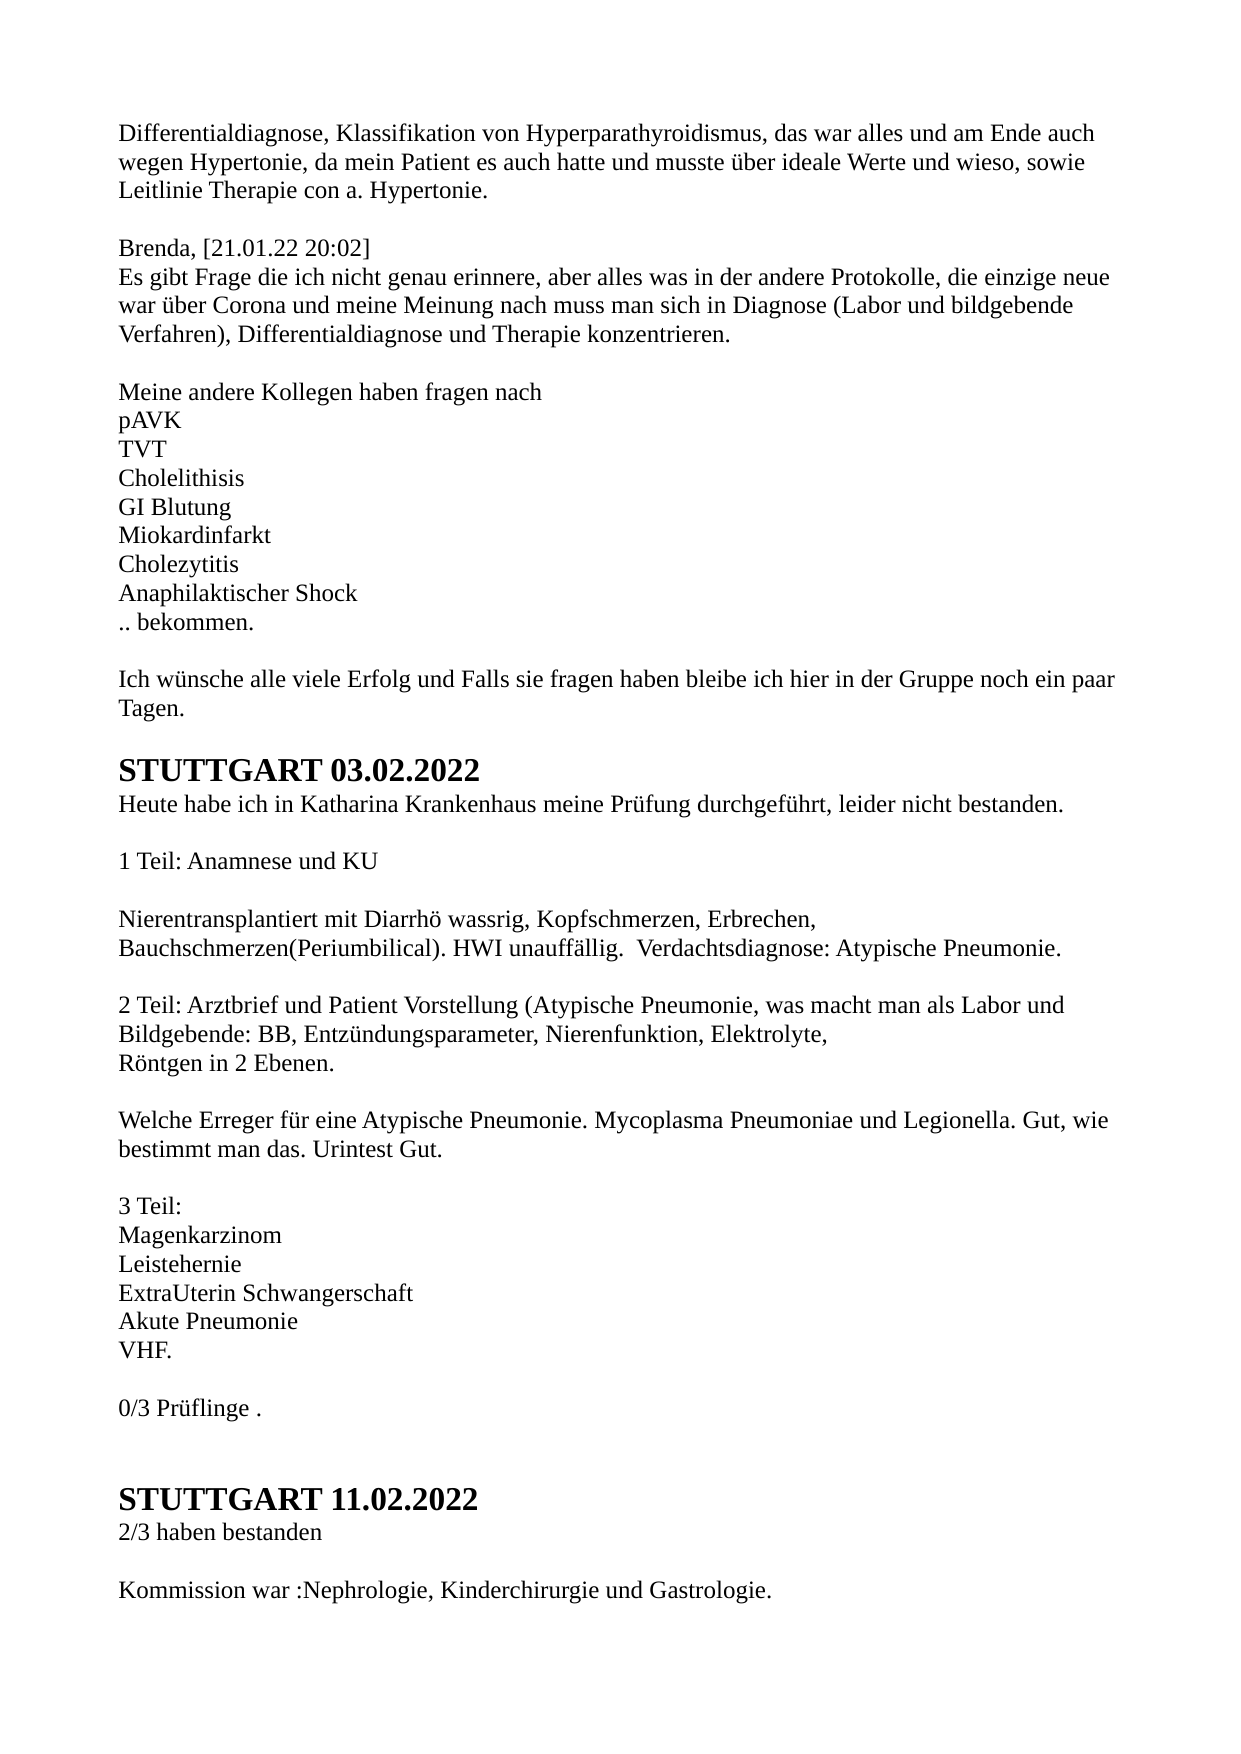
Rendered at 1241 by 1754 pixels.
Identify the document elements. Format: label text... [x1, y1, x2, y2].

text VHF. [118, 1335, 1122, 1364]
text .. bekommen. [118, 607, 1122, 636]
text Es gibt Frage die ich nicht genau erinnere, aber alles was in der andere Protokolle, die einzige neue war über Corona und meine Meinung nach muss man sich in Diagnose (Labor und bildgebende Verfahren), Differentialdiagnose und Therapie konzentrieren. [118, 262, 1122, 348]
text Cholelithisis [118, 463, 1122, 492]
text ExtraUterin Schwangerschaft [118, 1278, 1122, 1306]
text Ich wünsche alle viele Erfolg und Falls sie fragen haben bleibe ich hier in der Gruppe noch ein paar Tagen. [118, 664, 1122, 722]
text STUTTGART 03.02.2022 [118, 751, 1122, 789]
text Welche Erreger für eine Atypische Pneumonie. Mycoplasma Pneumoniae und Legionella. Gut, wie bestimmt man das. Urintest Gut. [118, 1105, 1122, 1163]
text Meine andere Kollegen haben fragen nach [118, 377, 1122, 406]
text 2 Teil: Arztbrief und Patient Vorstellung (Atypische Pneumonie, was macht man als Labor und Bildgebende: BB, Entzündungsparameter, Nierenfunktion, Elektrolyte, [118, 990, 1122, 1048]
text 2/3 haben bestanden [118, 1517, 1122, 1546]
text TVT [118, 434, 1122, 463]
text Röntgen in 2 Ebenen. [118, 1048, 1122, 1076]
text Nierentransplantiert mit Diarrhö wassrig, Kopfschmerzen, Erbrechen, Bauchschmerzen(Periumbilical). HWI unauffällig. Verdachtsdiagnose: Atypische Pneumonie. [118, 904, 1122, 961]
text Cholezytitis [118, 549, 1122, 578]
text Magenkarzinom [118, 1220, 1122, 1249]
text STUTTGART 11.02.2022 [118, 1479, 1122, 1517]
text 3 Teil: [118, 1191, 1122, 1220]
text Brenda, [21.01.22 20:02] [118, 233, 1122, 262]
text Heute habe ich in Katharina Krankenhaus meine Prüfung durchgeführt, leider nicht bestanden. [118, 789, 1122, 818]
text 1 Teil: Anamnese und KU [118, 846, 1122, 875]
text Anaphilaktischer Shock [118, 578, 1122, 607]
text Differentialdiagnose, Klassifikation von Hyperparathyroidismus, das war alles und am Ende auch wegen Hypertonie, da mein Patient es auch hatte und musste über ideale Werte und wieso, sowie Leitlinie Therapie con a. Hypertonie. [118, 118, 1122, 204]
text Akute Pneumonie [118, 1306, 1122, 1335]
text Kommission war :Nephrologie, Kinderchirurgie und Gastrologie. [118, 1575, 1122, 1603]
text GI Blutung [118, 492, 1122, 521]
text pAVK [118, 406, 1122, 434]
text Miokardinfarkt [118, 521, 1122, 549]
text Leistehernie [118, 1249, 1122, 1278]
text 0/3 Prüflinge . [118, 1393, 1122, 1421]
